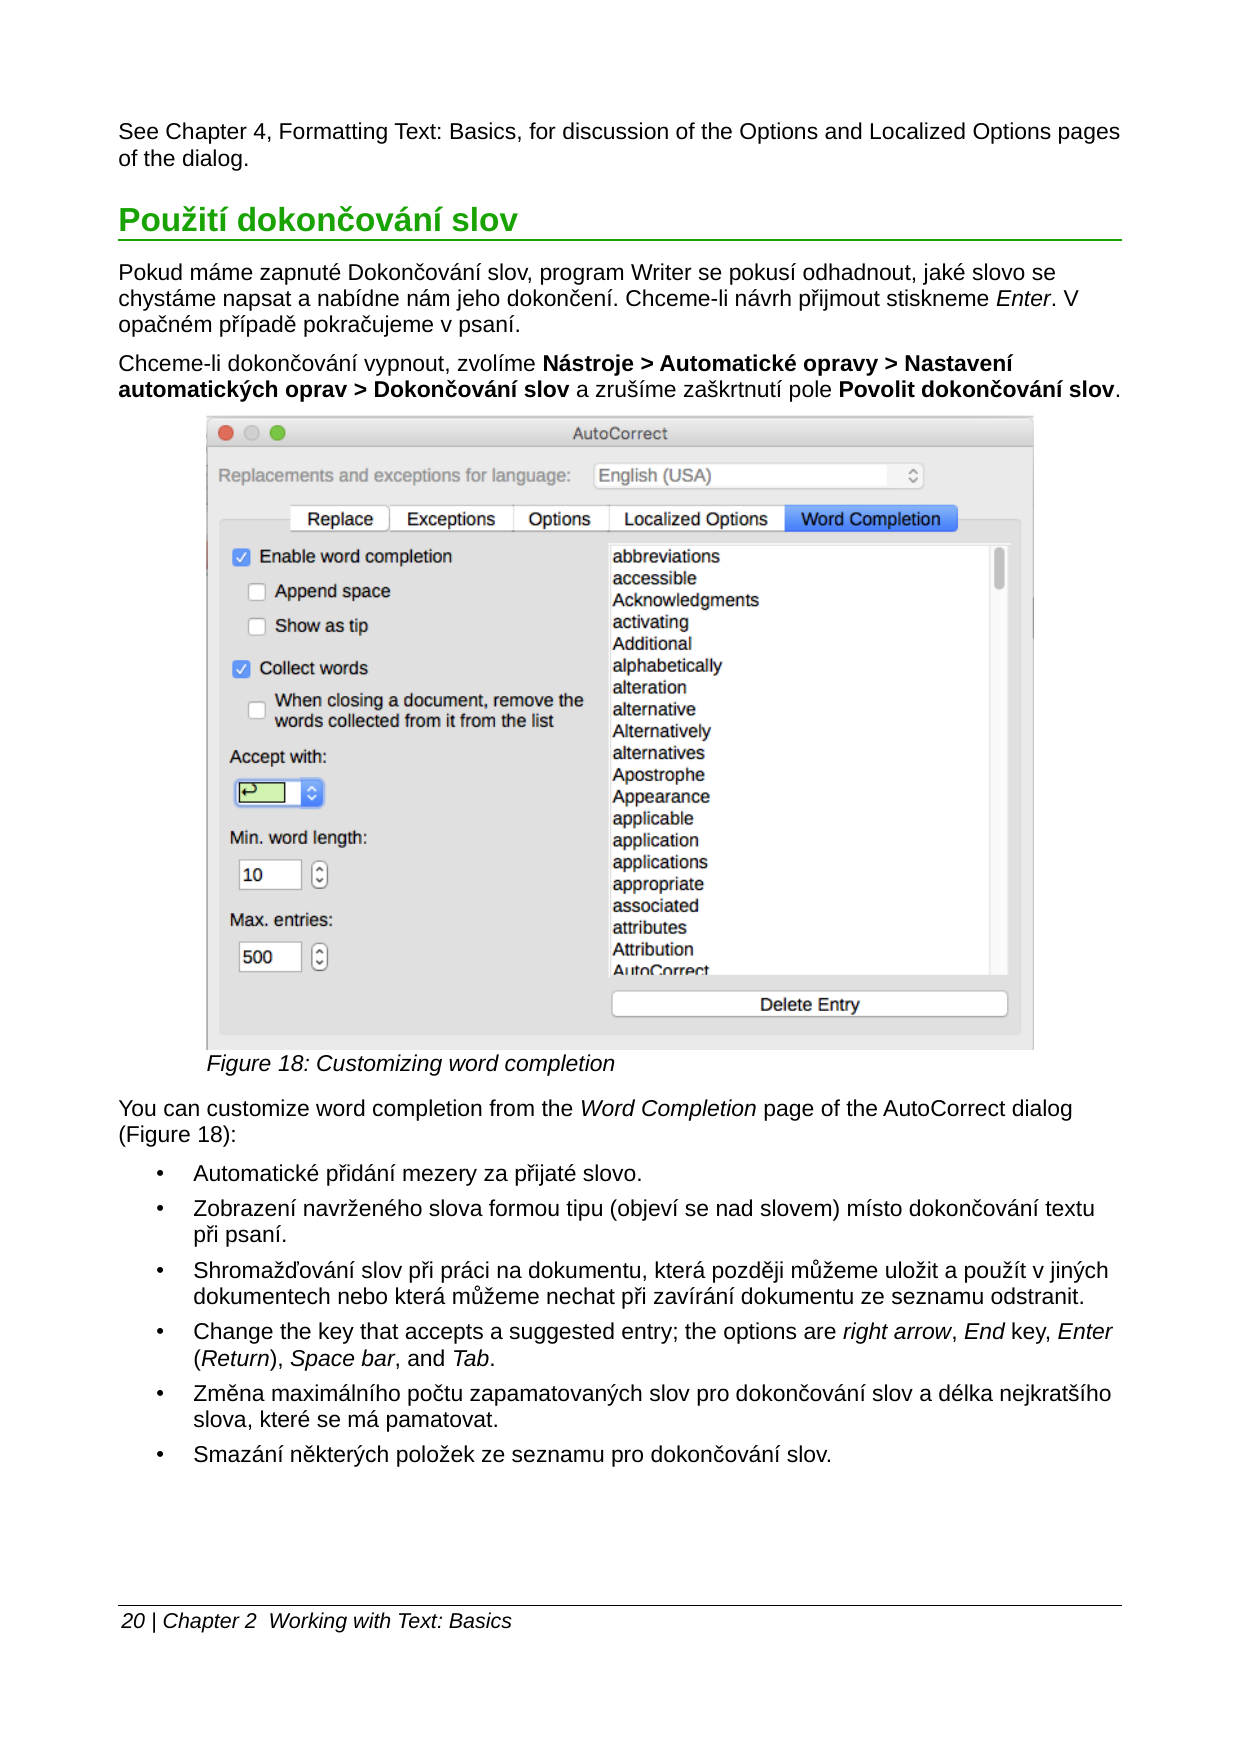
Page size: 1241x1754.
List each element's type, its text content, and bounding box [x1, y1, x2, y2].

list Shromažďování slov při práci na dokumentu, která později můžeme uložit a použít v jiných dokumentech nebo která můžeme nechat při zavírání dokumentu ze seznamu odstranit. [156, 1257, 1122, 1309]
list Zobrazení navrženého slova formou tipu (objeví se nad slovem) místo dokončování textu při psaní. [156, 1195, 1122, 1248]
subtitle Použití dokončování slov [118, 200, 1122, 239]
list Automatické přidání mezery za přijaté slovo. [156, 1160, 1122, 1186]
list Smazání některých položek ze seznamu pro dokončování slov. [156, 1441, 1122, 1468]
picture [206, 415, 1034, 1050]
text See Chapter 4, Formatting Text: Basics, for discussion of the Options and Localized Options pages of the dialog. [118, 118, 1122, 171]
text Figure 18: Customizing word completion [206, 1050, 1034, 1076]
text Pokud máme zapnuté Dokončování slov, program Writer se pokusí odhadnout, jaké slovo se chystáme napsat a nabídne nám jeho dokončení. Chceme-li návrh přijmout stiskneme Enter. V opačném případě pokračujeme v psaní. [118, 258, 1122, 338]
list Change the key that accepts a suggested entry; the options are right arrow, End key, Enter (Return), Space bar, and Tab. [156, 1318, 1122, 1371]
list You can customize word completion from the Word Completion page of the AutoCorrect dialog (Figure 18): [118, 1094, 1122, 1147]
list Změna maximálního počtu zapamatovaných slov pro dokončování slov a délka nejkratšího slova, které se má pamatovat. [156, 1380, 1122, 1432]
text Chceme-li dokončování vypnout, zvolíme Nástroje > Automatické opravy > Nastavení automatických oprav > Dokončování slov a zrušíme zaškrtnutí pole Povolit dokončování slov. [118, 350, 1122, 403]
